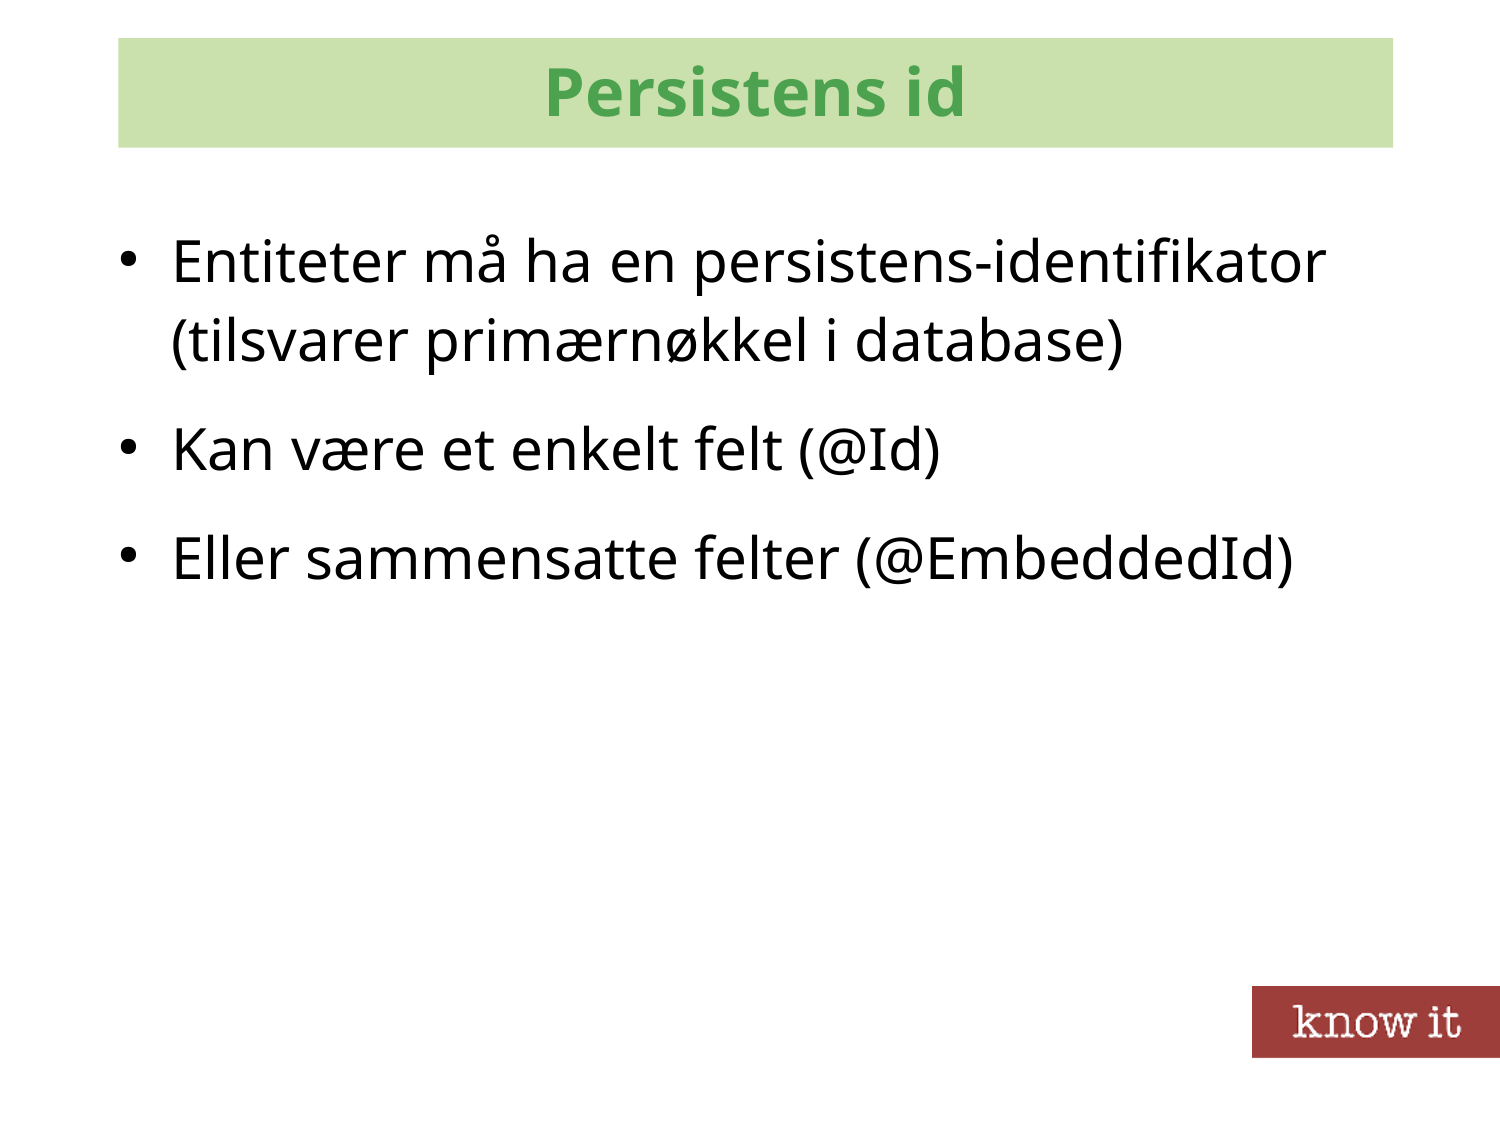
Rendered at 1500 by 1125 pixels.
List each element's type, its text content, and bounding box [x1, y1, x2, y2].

list Entiteter må ha en persistens-identifikator (tilsvarer primærnøkkel i database) Kan være et enkelt felt (@Id) Eller sammensatte felter (@EmbeddedId) [100, 220, 1360, 935]
picture [1252, 986, 1500, 1058]
text_box Persistens id [118, 38, 1394, 148]
